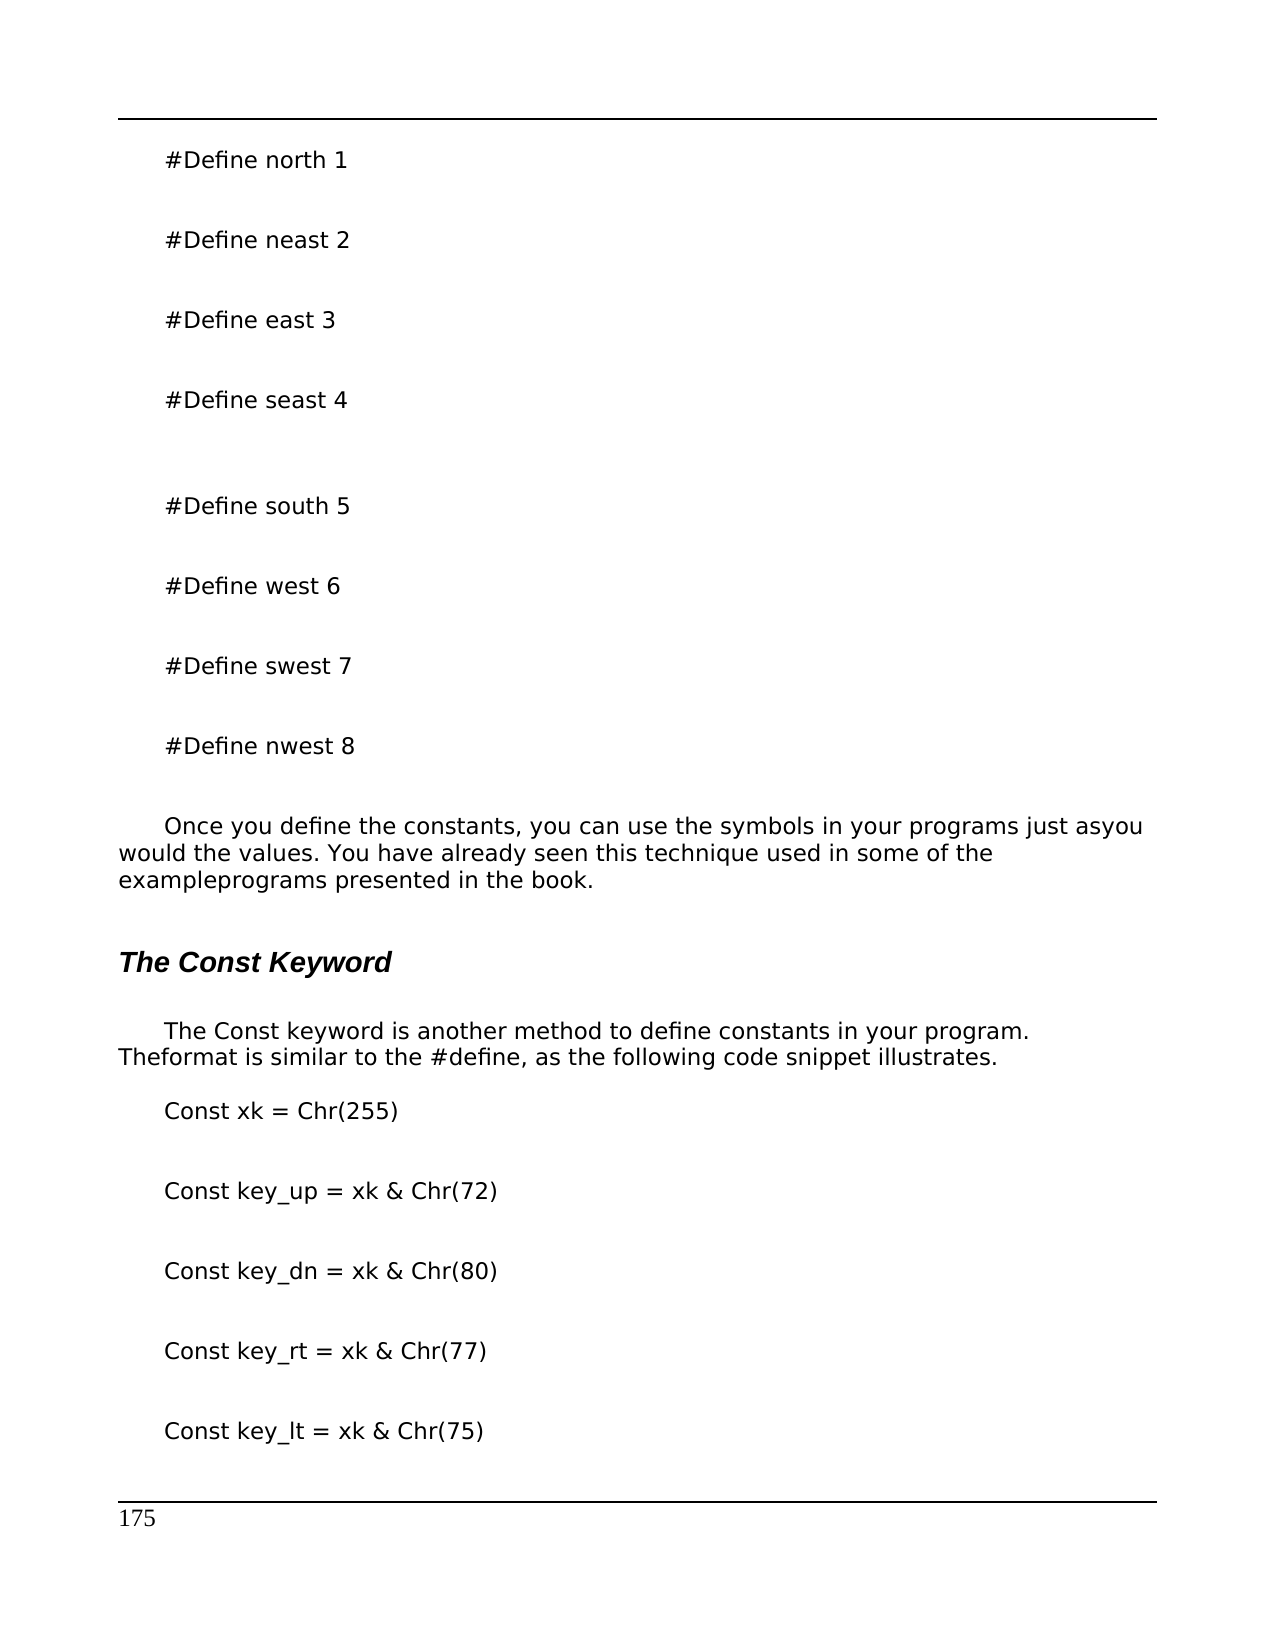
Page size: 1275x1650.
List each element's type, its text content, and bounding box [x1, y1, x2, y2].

text Once you define the constants, you can use the symbols in your programs just asyou would the values. You have already seen this technique used in some of the exampleprograms presented in the book. [118, 813, 1157, 893]
text #Define east 3 [118, 307, 1157, 333]
text Const xk = Chr(255) [118, 1098, 1157, 1124]
subtitle The Const Keyword [118, 945, 1157, 979]
text The Const keyword is another method to define constants in your program. Theformat is similar to the #define, as the following code snippet illustrates. [118, 1018, 1157, 1071]
text Const key_dn = xk & Chr(80) [118, 1258, 1157, 1284]
text #Define south 5 [118, 493, 1157, 520]
text #Define north 1 [118, 147, 1157, 173]
text #Define west 6 [118, 573, 1157, 600]
text #Define swest 7 [118, 653, 1157, 680]
text Const key_up = xk & Chr(72) [118, 1178, 1157, 1204]
text Const key_lt = xk & Chr(75) [118, 1418, 1157, 1444]
text #Define nwest 8 [118, 733, 1157, 760]
text #Define neast 2 [118, 227, 1157, 253]
text Const key_rt = xk & Chr(77) [118, 1338, 1157, 1364]
text #Define seast 4 [118, 387, 1157, 413]
